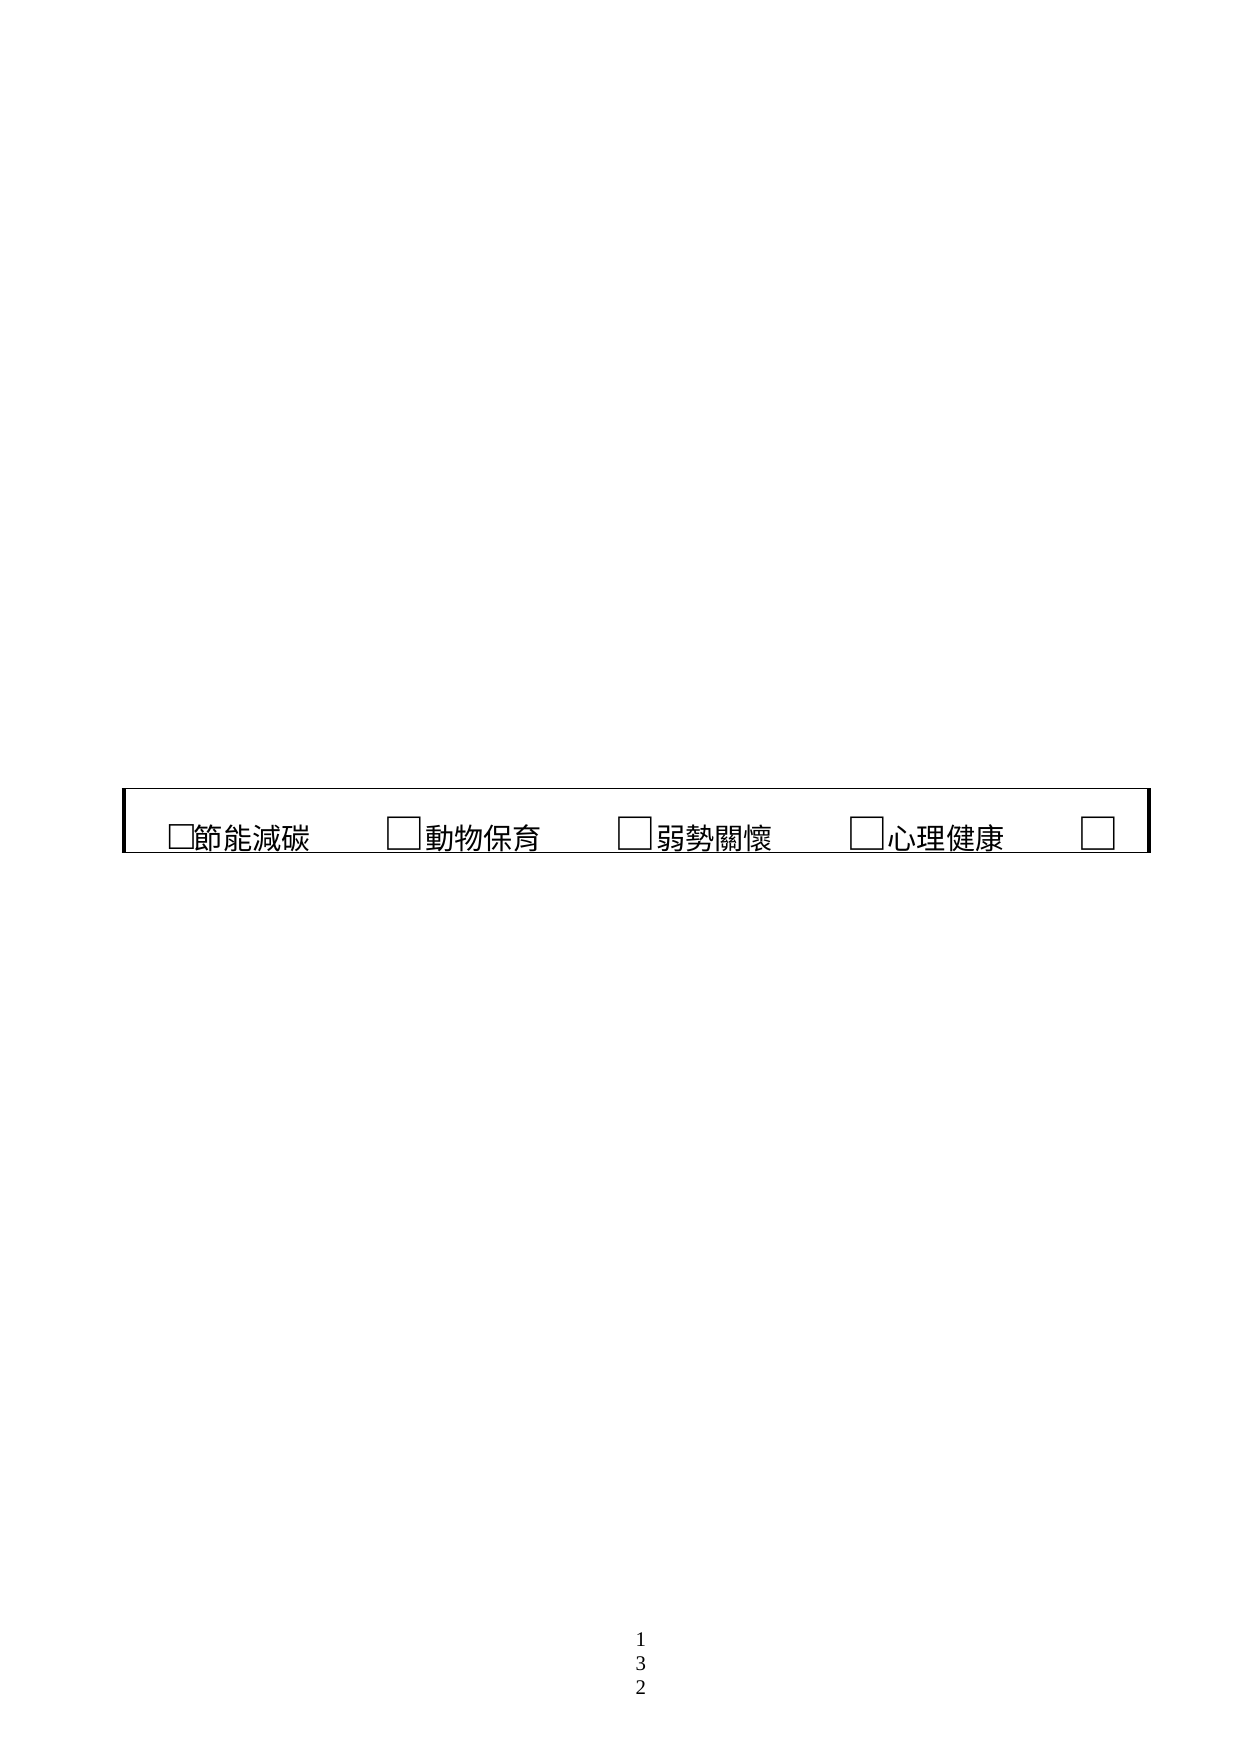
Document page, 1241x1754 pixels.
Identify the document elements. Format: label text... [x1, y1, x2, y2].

table_cell □節能減碳 □動物保育 □弱勢關懷 □心理健康 □ [126, 789, 1147, 852]
